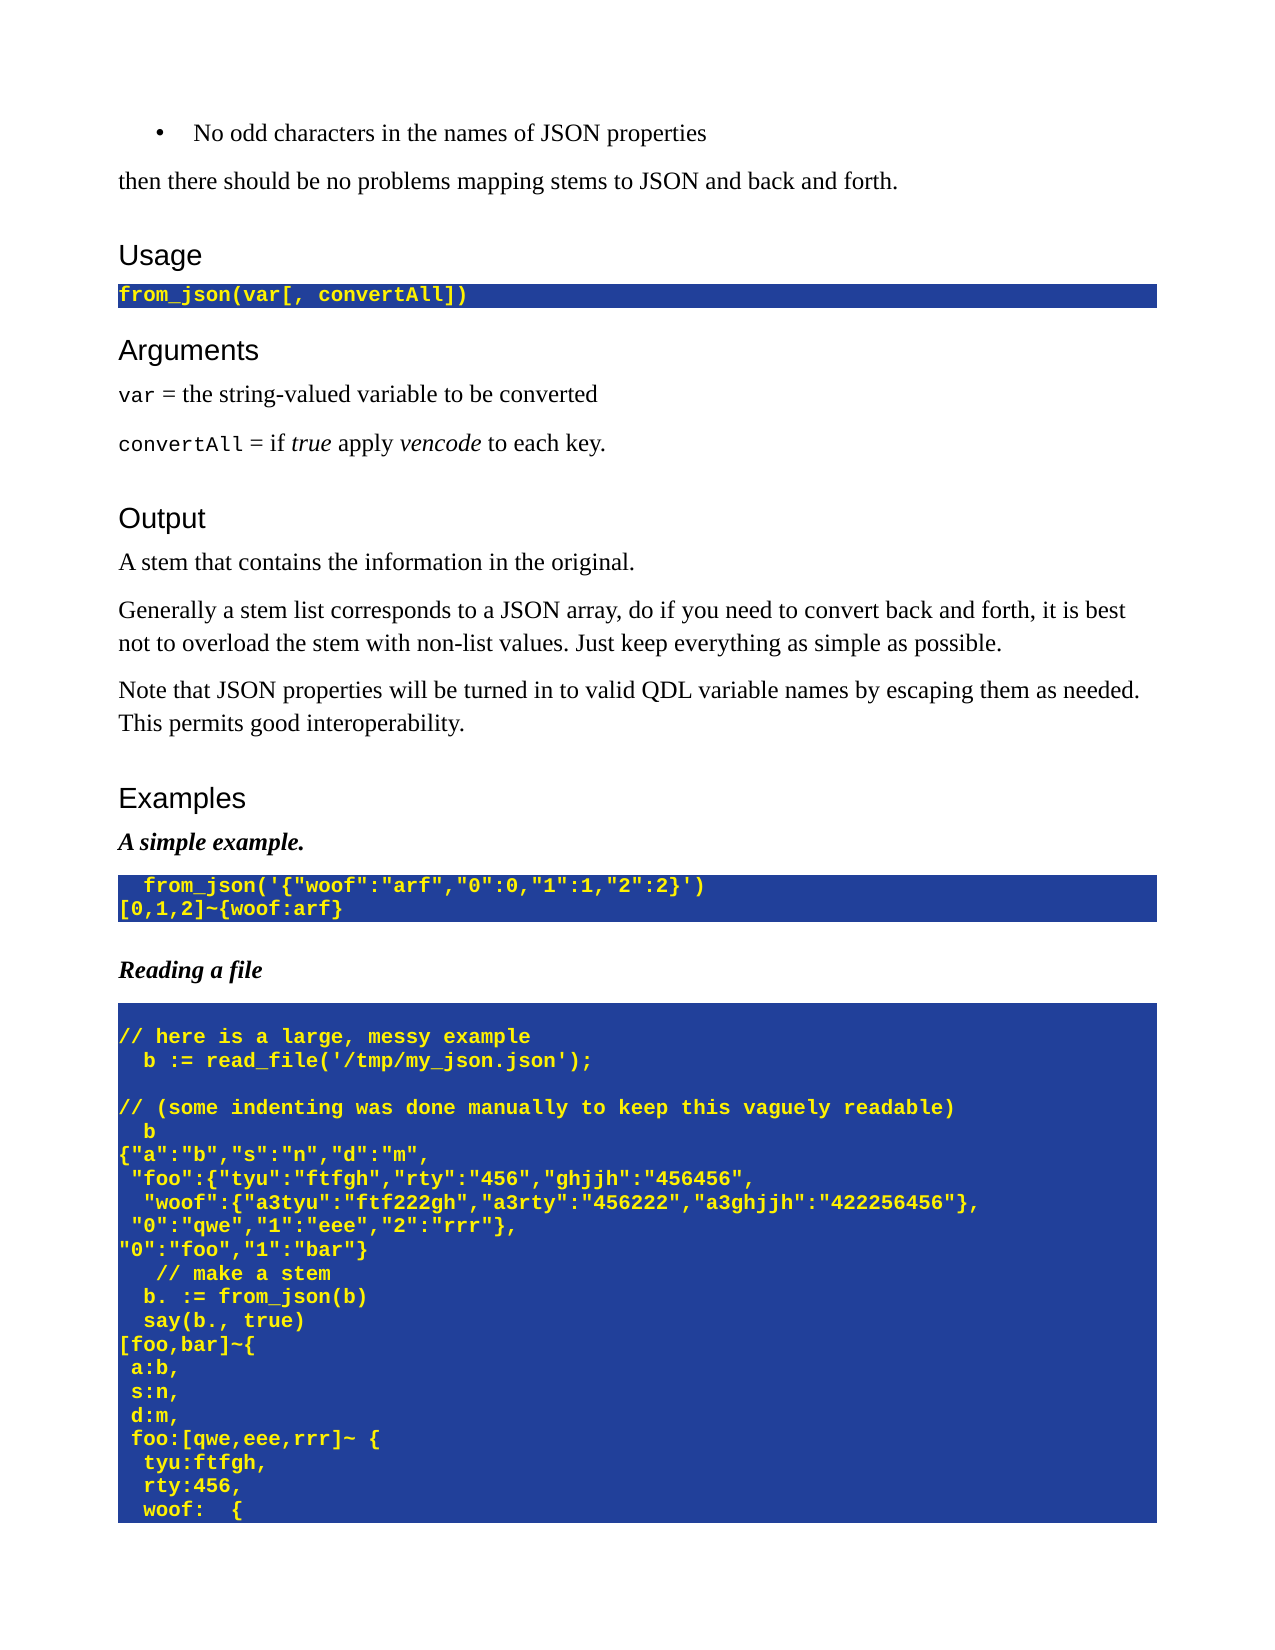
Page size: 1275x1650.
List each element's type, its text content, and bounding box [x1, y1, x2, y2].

subtitle Output [118, 501, 1157, 535]
text rty:456, [118, 1476, 1157, 1499]
text convertAll = if true apply vencode to each key. [118, 428, 1157, 457]
text b := read_file('/tmp/my_json.json'); [118, 1050, 1157, 1073]
text A simple example. [118, 827, 1157, 856]
text then there should be no problems mapping stems to JSON and back and forth. [118, 166, 1157, 194]
text var = the string-valued variable to be converted [118, 379, 1157, 409]
text s:n, [118, 1381, 1157, 1404]
text say(b., true) [118, 1310, 1157, 1334]
subtitle Examples [118, 781, 1157, 814]
text // make a stem [118, 1263, 1157, 1286]
text [0,1,2]~{woof:arf} [118, 898, 1157, 922]
text from_json('{"woof":"arf","0":0,"1":1,"2":2}') [118, 875, 1157, 898]
text b [118, 1121, 1157, 1144]
subtitle Usage [118, 238, 1157, 272]
text woof: { [118, 1499, 1157, 1523]
text A stem that contains the information in the original. [118, 547, 1157, 576]
text {"a":"b","s":"n","d":"m", [118, 1144, 1157, 1168]
text "0":"qwe","1":"eee","2":"rrr"}, [118, 1215, 1157, 1239]
text // here is a large, messy example [118, 1026, 1157, 1050]
text b. := from_json(b) [118, 1286, 1157, 1310]
text [foo,bar]~{ [118, 1334, 1157, 1357]
text // (some indenting was done manually to keep this vaguely readable) [118, 1097, 1157, 1121]
text Note that JSON properties will be turned in to valid QDL variable names by escaping them as needed. This permits good interoperability. [118, 675, 1157, 737]
text from_json(var[, convertAll]) [118, 284, 1157, 308]
text "woof":{"a3tyu":"ftf222gh","a3rty":"456222","a3ghjjh":"422256456"}, [118, 1192, 1157, 1215]
text tyu:ftfgh, [118, 1452, 1157, 1476]
text "foo":{"tyu":"ftfgh","rty":"456","ghjjh":"456456", [118, 1168, 1157, 1192]
text Reading a file [118, 922, 1157, 984]
subtitle Arguments [118, 333, 1157, 367]
text Generally a stem list corresponds to a JSON array, do if you need to convert back and forth, it is best not to overload the stem with non-list values. Just keep everything as simple as possible. [118, 595, 1157, 657]
text foo:[qwe,eee,rrr]~ { [118, 1428, 1157, 1452]
text a:b, [118, 1357, 1157, 1381]
text "0":"foo","1":"bar"} [118, 1239, 1157, 1263]
list No odd characters in the names of JSON properties [156, 118, 1157, 147]
text d:m, [118, 1404, 1157, 1428]
